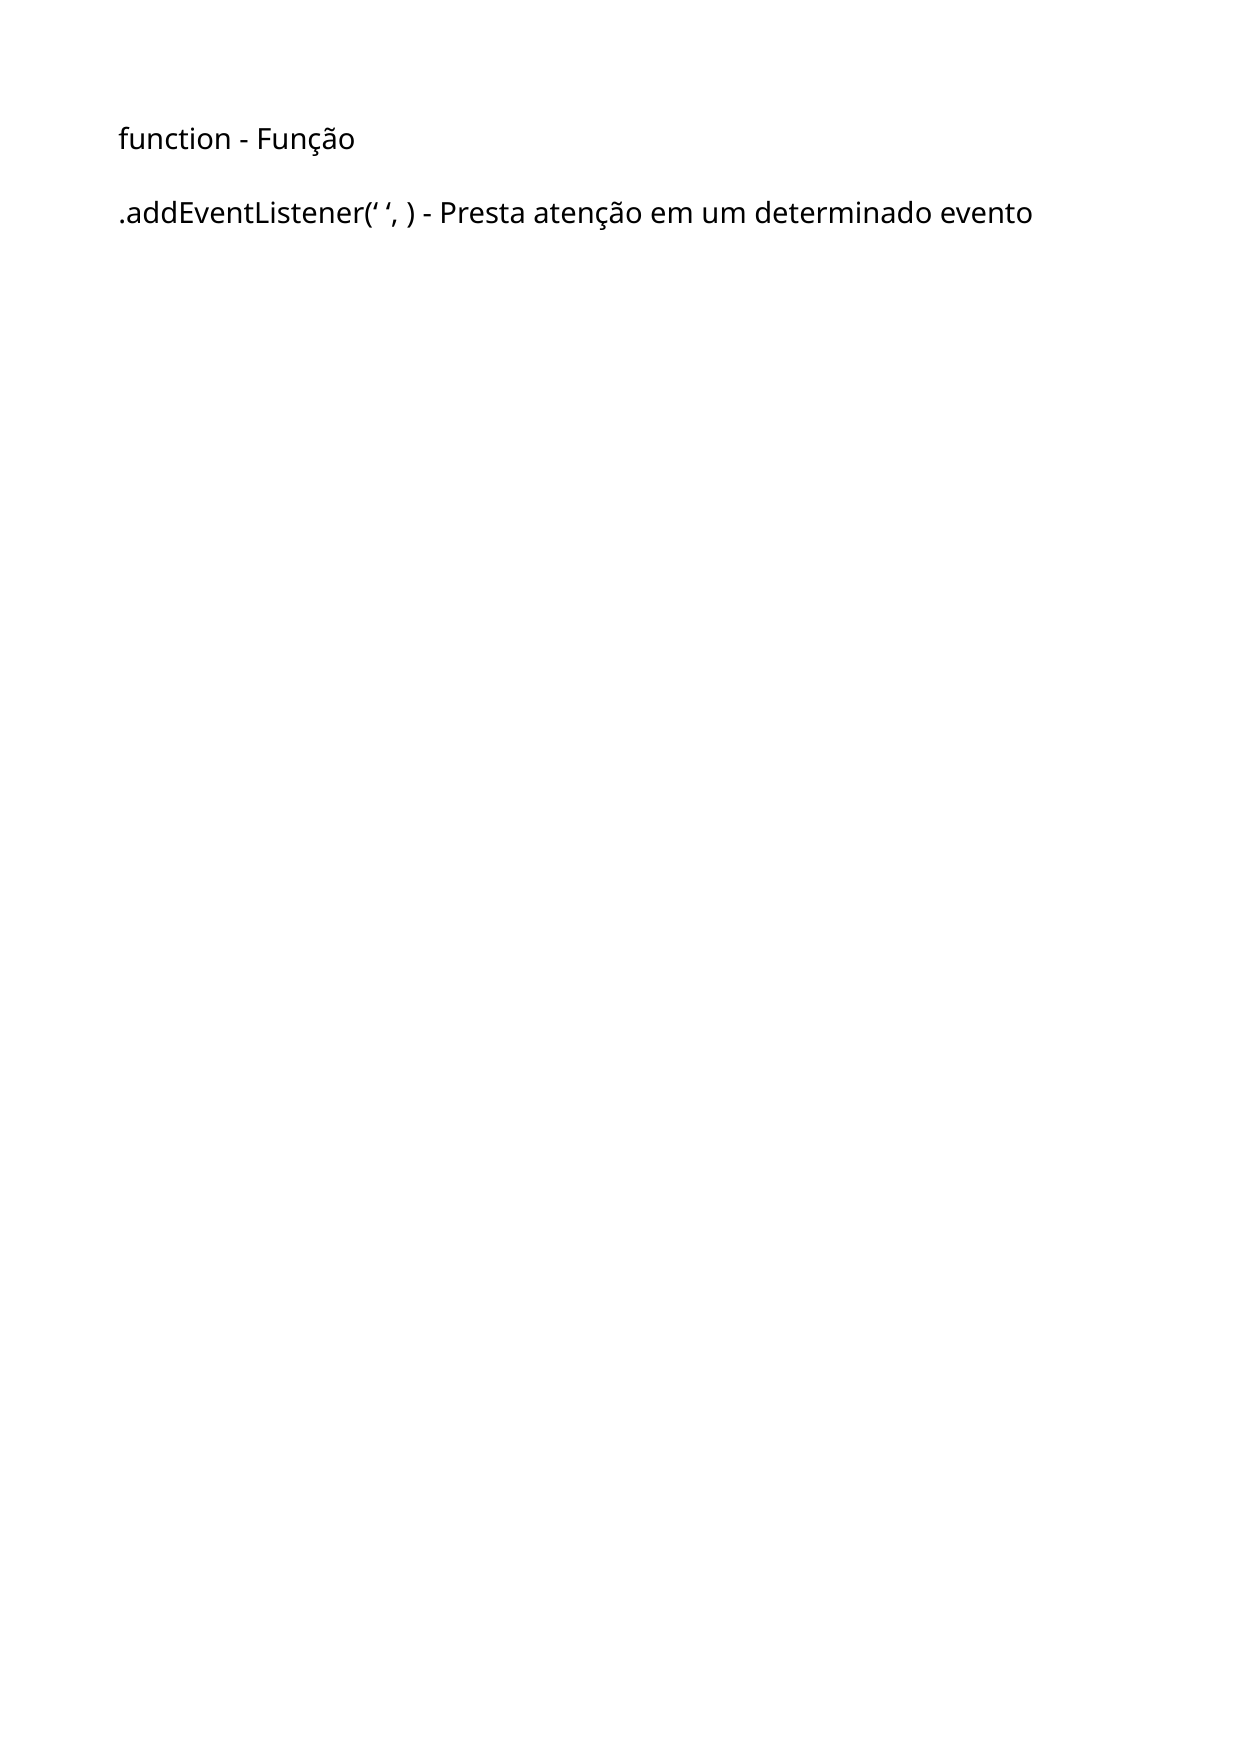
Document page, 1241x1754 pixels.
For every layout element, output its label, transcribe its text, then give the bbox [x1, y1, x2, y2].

text .addEventListener(‘ ‘, ) - Presta atenção em um determinado evento [118, 192, 1122, 232]
text function - Função [118, 118, 1122, 158]
